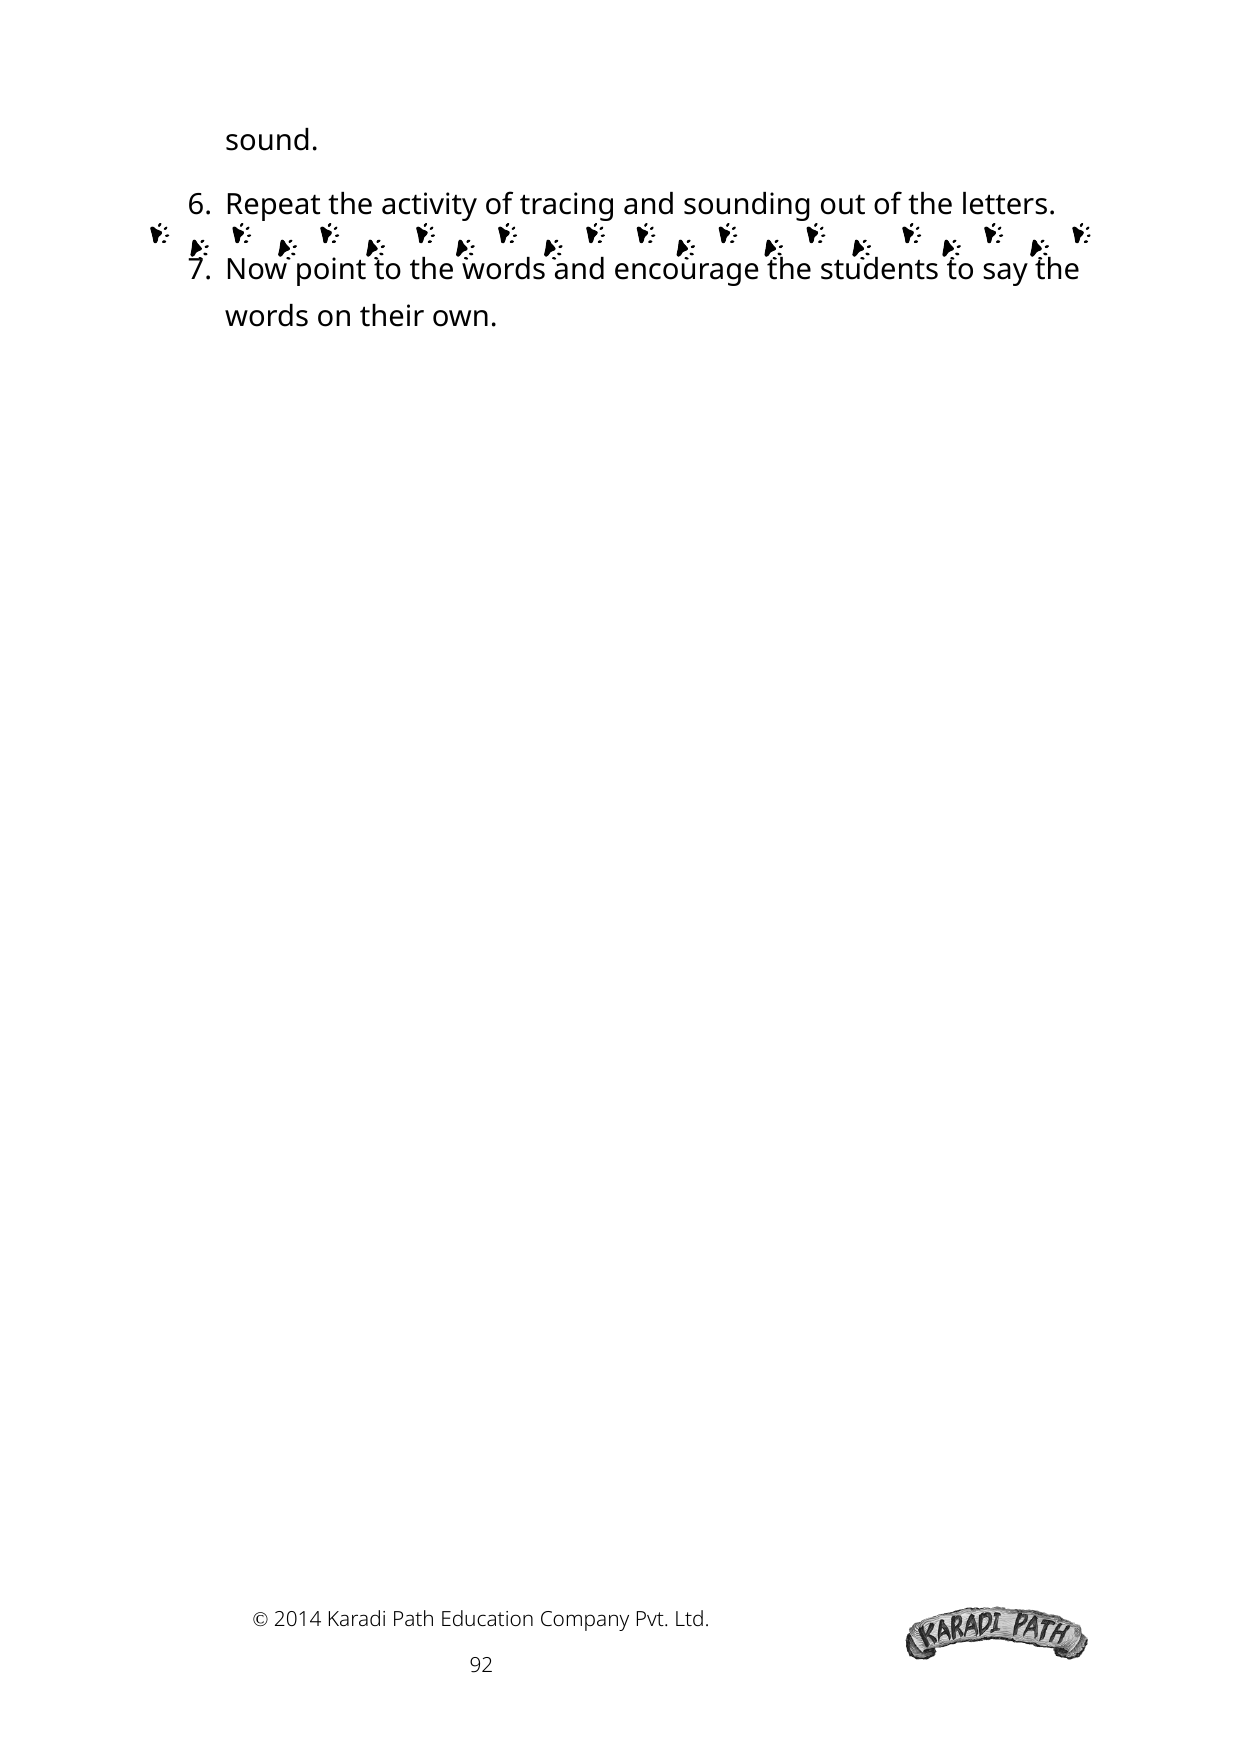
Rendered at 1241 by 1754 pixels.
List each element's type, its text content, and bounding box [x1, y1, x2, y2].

picture [150, 223, 1091, 265]
picture [903, 1604, 1091, 1663]
list sound. [187, 119, 1091, 158]
list Now point to the words and encourage the students to say the words on their own. [187, 265, 1091, 335]
list Repeat the activity of tracing and sounding out of the letters. [187, 183, 1091, 223]
